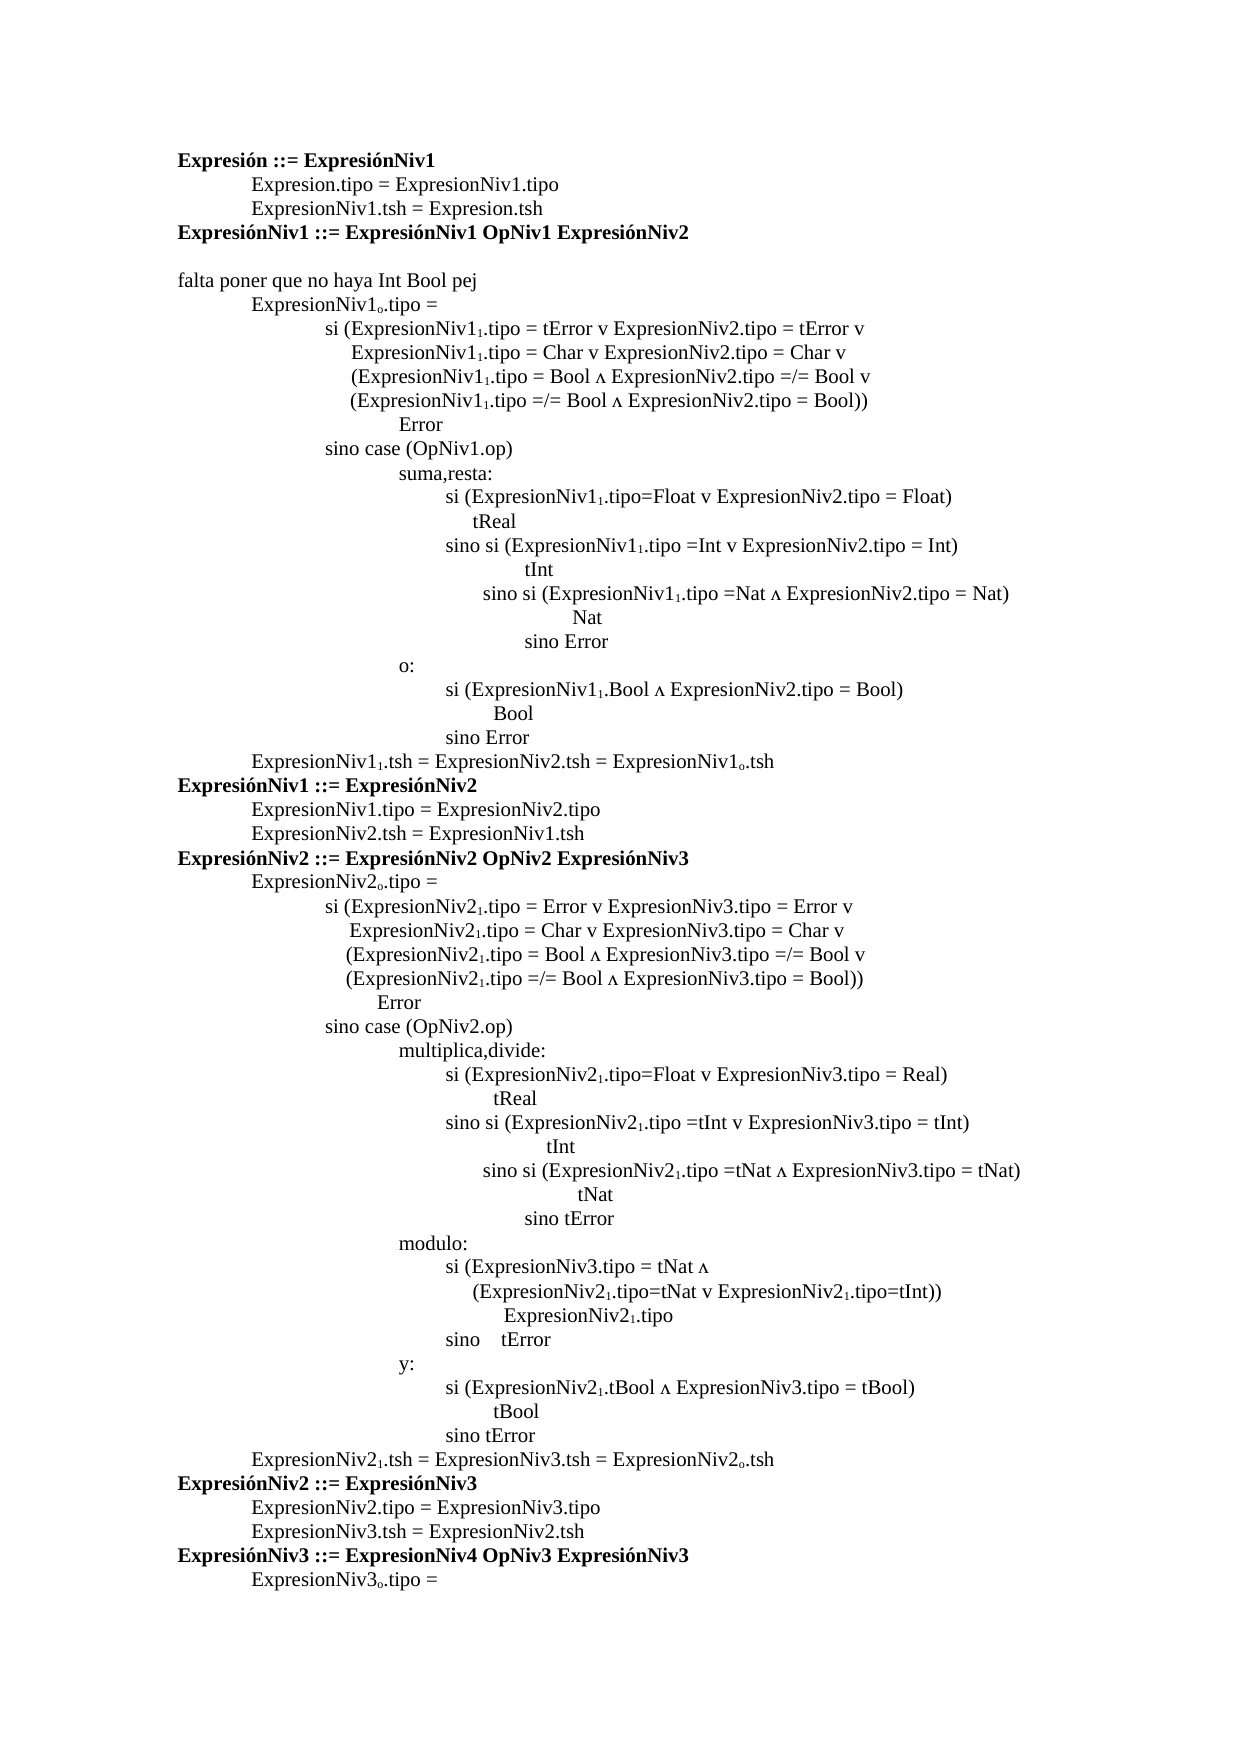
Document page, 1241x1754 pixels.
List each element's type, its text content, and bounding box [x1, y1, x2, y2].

text ExpresionNiv2o.tipo = [177, 869, 1063, 893]
text ExpresiónNiv2 ::= ExpresiónNiv2 OpNiv2 ExpresiónNiv3 [177, 845, 1063, 869]
text ExpresiónNiv2 ::= ExpresiónNiv3 [177, 1471, 1063, 1495]
text Error [177, 990, 1063, 1014]
text si (ExpresionNiv11.tipo=Float v ExpresionNiv2.tipo = Float) [177, 484, 1063, 508]
text (ExpresionNiv21.tipo = Bool ᴧ ExpresionNiv3.tipo =/= Bool v [177, 942, 1063, 966]
text multiplica,divide: [177, 1038, 1063, 1062]
text falta poner que no haya Int Bool pej [177, 268, 1063, 292]
text ExpresionNiv2.tsh = ExpresionNiv1.tsh [177, 821, 1063, 845]
text ExpresionNiv11.tipo = Char v ExpresionNiv2.tipo = Char v [177, 340, 1063, 364]
text o: [177, 653, 1063, 677]
text ExpresionNiv21.tipo [177, 1303, 1063, 1327]
text ExpresionNiv21.tsh = ExpresionNiv3.tsh = ExpresionNiv2o.tsh [177, 1447, 1063, 1471]
text Error [177, 412, 1063, 436]
text si (ExpresionNiv11.Bool ᴧ ExpresionNiv2.tipo = Bool) [177, 677, 1063, 701]
text sino Error [177, 629, 1063, 653]
text si (ExpresionNiv21.tipo=Float v ExpresionNiv3.tipo = Real) [177, 1062, 1063, 1086]
text si (ExpresionNiv11.tipo = tError v ExpresionNiv2.tipo = tError v [177, 316, 1063, 340]
text ExpresionNiv1.tipo = ExpresionNiv2.tipo [177, 797, 1063, 821]
text Nat [177, 605, 1063, 629]
text suma,resta: [177, 460, 1063, 484]
text (ExpresionNiv21.tipo =/= Bool ᴧ ExpresionNiv3.tipo = Bool)) [177, 966, 1063, 990]
text sino case (OpNiv1.op) [177, 436, 1063, 460]
text sino tError [177, 1327, 1063, 1351]
text Expresión ::= ExpresiónNiv1 [177, 148, 1063, 172]
text ExpresionNiv1.tsh = Expresion.tsh [177, 196, 1063, 220]
text sino si (ExpresionNiv21.tipo =tInt v ExpresionNiv3.tipo = tInt) [177, 1110, 1063, 1134]
text tNat [177, 1182, 1063, 1206]
text ExpresionNiv3o.tipo = [177, 1567, 1063, 1591]
text ExpresiónNiv1 ::= ExpresiónNiv1 OpNiv1 ExpresiónNiv2 [177, 220, 1063, 244]
text si (ExpresionNiv21.tipo = Error v ExpresionNiv3.tipo = Error v [177, 893, 1063, 918]
text modulo: [177, 1230, 1063, 1254]
text ExpresionNiv1o.tipo = [177, 292, 1063, 316]
text y: [177, 1351, 1063, 1375]
text si (ExpresionNiv21.tBool ᴧ ExpresionNiv3.tipo = tBool) [177, 1375, 1063, 1399]
text tReal [177, 1086, 1063, 1110]
text sino Error [177, 725, 1063, 749]
text sino si (ExpresionNiv11.tipo =Int v ExpresionNiv2.tipo = Int) [177, 533, 1063, 557]
text ExpresiónNiv1 ::= ExpresiónNiv2 [177, 773, 1063, 797]
text sino case (OpNiv2.op) [177, 1014, 1063, 1038]
text tInt [177, 1134, 1063, 1158]
text sino tError [177, 1206, 1063, 1230]
text Bool [177, 701, 1063, 725]
text ExpresiónNiv3 ::= ExpresionNiv4 OpNiv3 ExpresiónNiv3 [177, 1543, 1063, 1567]
text (ExpresionNiv21.tipo=tNat v ExpresionNiv21.tipo=tInt)) [177, 1278, 1063, 1303]
text (ExpresionNiv11.tipo =/= Bool ᴧ ExpresionNiv2.tipo = Bool)) [177, 388, 1063, 412]
text (ExpresionNiv11.tipo = Bool ᴧ ExpresionNiv2.tipo =/= Bool v [177, 364, 1063, 388]
text ExpresionNiv11.tsh = ExpresionNiv2.tsh = ExpresionNiv1o.tsh [177, 749, 1063, 773]
text tBool [177, 1399, 1063, 1423]
text ExpresionNiv21.tipo = Char v ExpresionNiv3.tipo = Char v [177, 918, 1063, 942]
text Expresion.tipo = ExpresionNiv1.tipo [177, 172, 1063, 196]
text ExpresionNiv2.tipo = ExpresionNiv3.tipo [177, 1495, 1063, 1519]
text tInt [177, 557, 1063, 581]
text sino tError [177, 1423, 1063, 1447]
text sino si (ExpresionNiv11.tipo =Nat ᴧ ExpresionNiv2.tipo = Nat) [177, 581, 1063, 605]
text sino si (ExpresionNiv21.tipo =tNat ᴧ ExpresionNiv3.tipo = tNat) [177, 1158, 1063, 1182]
text tReal [177, 508, 1063, 533]
text si (ExpresionNiv3.tipo = tNat ᴧ [177, 1254, 1063, 1278]
text ExpresionNiv3.tsh = ExpresionNiv2.tsh [177, 1519, 1063, 1543]
